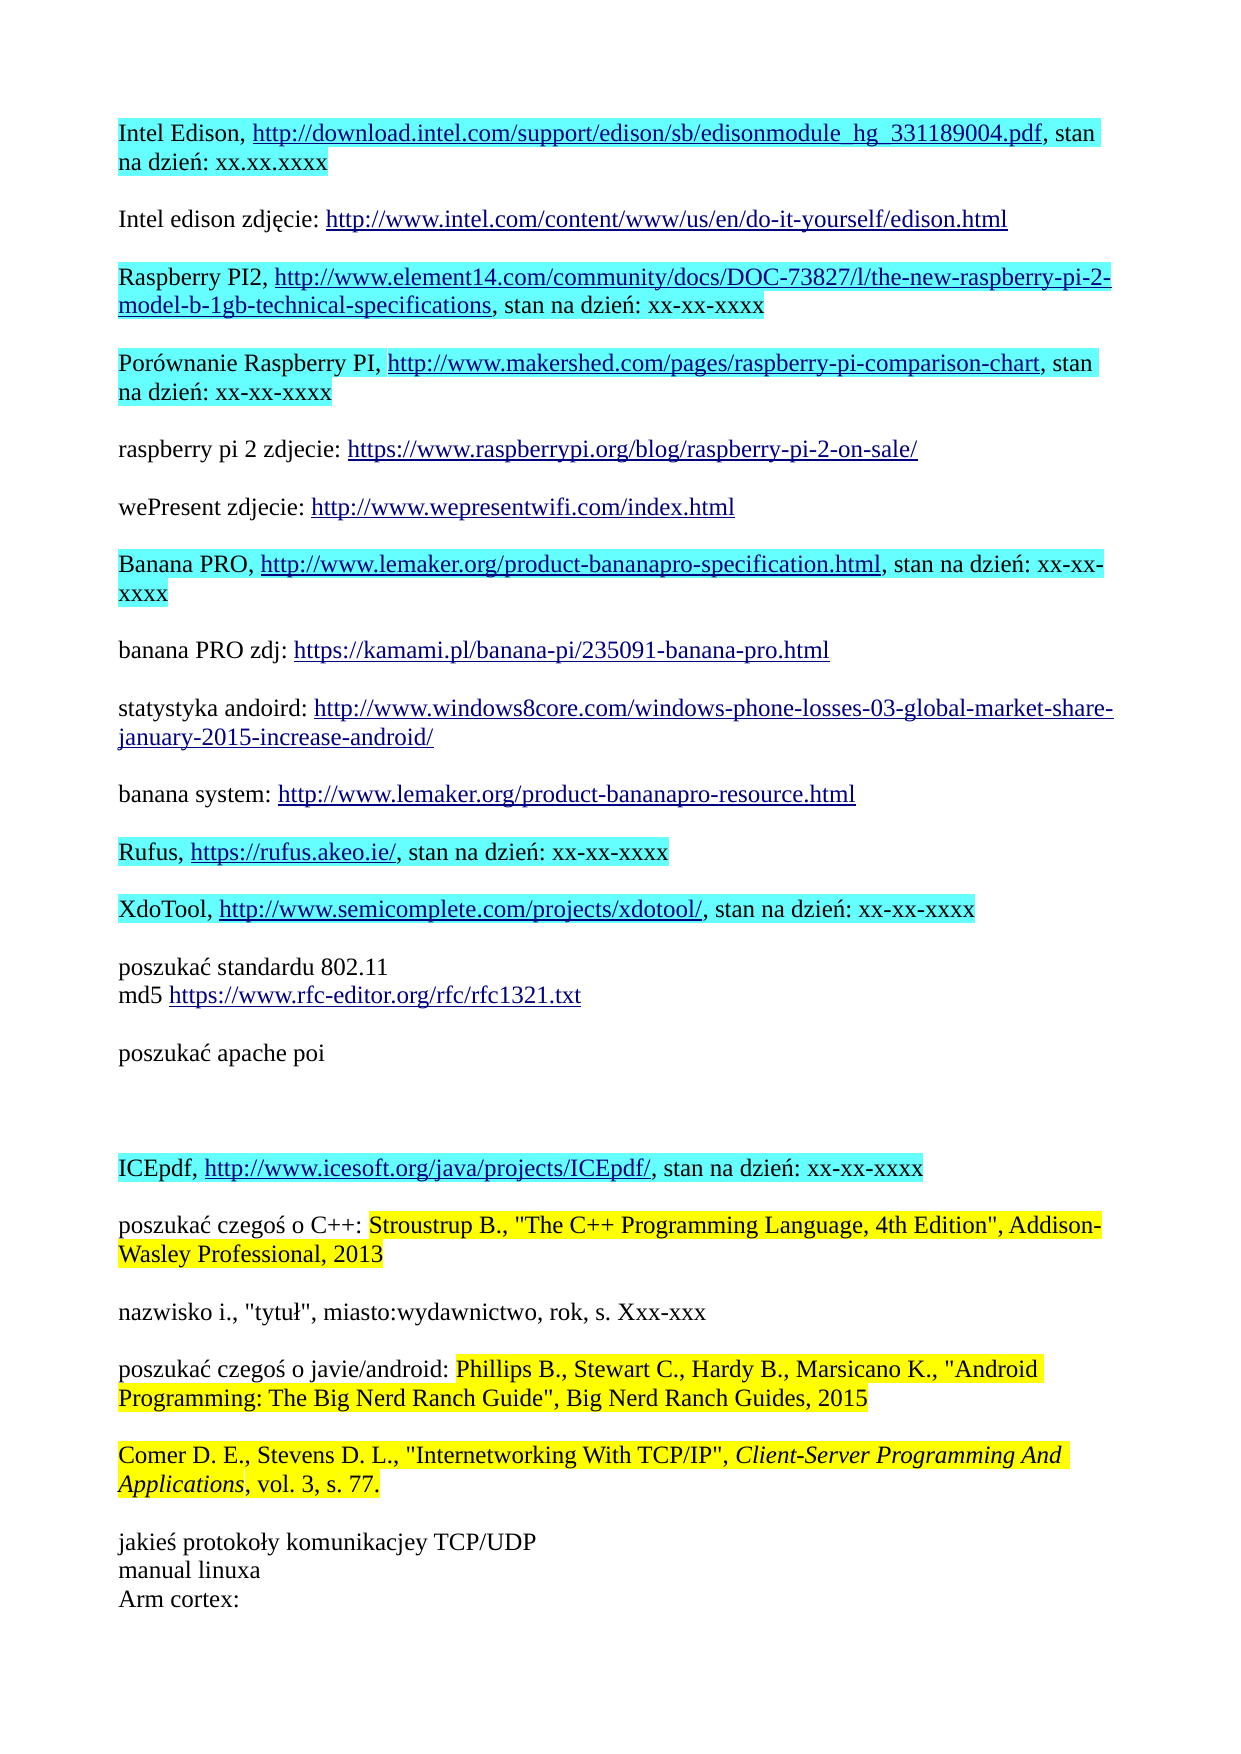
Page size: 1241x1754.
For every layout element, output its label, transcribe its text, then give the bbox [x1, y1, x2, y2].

text Intel edison zdjęcie: http://www.intel.com/content/www/us/en/do-it-yourself/edison.html [118, 204, 1122, 233]
text poszukać czegoś o javie/android: Phillips B., Stewart C., Hardy B., Marsicano K., "Android Programming: The Big Nerd Ranch Guide", Big Nerd Ranch Guides, 2015 [118, 1354, 1122, 1412]
text wePresent zdjecie: http://www.wepresentwifi.com/index.html [118, 492, 1122, 521]
text raspberry pi 2 zdjecie: https://www.raspberrypi.org/blog/raspberry-pi-2-on-sale/ [118, 434, 1122, 463]
text Comer D. E., Stevens D. L., "Internetworking With TCP/IP", Client-Server Programming And Applications, vol. 3, s. 77. [118, 1441, 1122, 1498]
text manual linuxa [118, 1556, 1122, 1584]
text nazwisko i., "tytuł", miasto:wydawnictwo, rok, s. Xxx-xxx [118, 1297, 1122, 1326]
text Arm cortex: [118, 1584, 1122, 1613]
text Banana PRO, http://www.lemaker.org/product-bananapro-specification.html, stan na dzień: xx-xx-xxxx [118, 549, 1122, 607]
text jakieś protokoły komunikacjey TCP/UDP [118, 1527, 1122, 1556]
text Intel Edison, http://download.intel.com/support/edison/sb/edisonmodule_hg_331189004.pdf, stan na dzień: xx.xx.xxxx [118, 118, 1122, 176]
text banana system: http://www.lemaker.org/product-bananapro-resource.html [118, 779, 1122, 808]
text ICEpdf, http://www.icesoft.org/java/projects/ICEpdf/, stan na dzień: xx-xx-xxxx [118, 1153, 1122, 1182]
text md5 https://www.rfc-editor.org/rfc/rfc1321.txt [118, 981, 1122, 1009]
text Porównanie Raspberry PI, http://www.makershed.com/pages/raspberry-pi-comparison-chart, stan na dzień: xx-xx-xxxx [118, 348, 1122, 406]
text poszukać apache poi [118, 1038, 1122, 1067]
text Raspberry PI2, http://www.element14.com/community/docs/DOC-73827/l/the-new-raspberry-pi-2-model-b-1gb-technical-specifications, stan na dzień: xx-xx-xxxx [118, 262, 1122, 319]
text banana PRO zdj: https://kamami.pl/banana-pi/235091-banana-pro.html [118, 636, 1122, 664]
text XdoTool, http://www.semicomplete.com/projects/xdotool/, stan na dzień: xx-xx-xxxx [118, 894, 1122, 923]
text Rufus, https://rufus.akeo.ie/, stan na dzień: xx-xx-xxxx [118, 837, 1122, 866]
text statystyka andoird: http://www.windows8core.com/windows-phone-losses-03-global-market-share-january-2015-increase-android/ [118, 693, 1122, 751]
text poszukać czegoś o C++: Stroustrup B., "The C++ Programming Language, 4th Edition", Addison-Wasley Professional, 2013 [118, 1211, 1122, 1268]
text poszukać standardu 802.11 [118, 952, 1122, 981]
